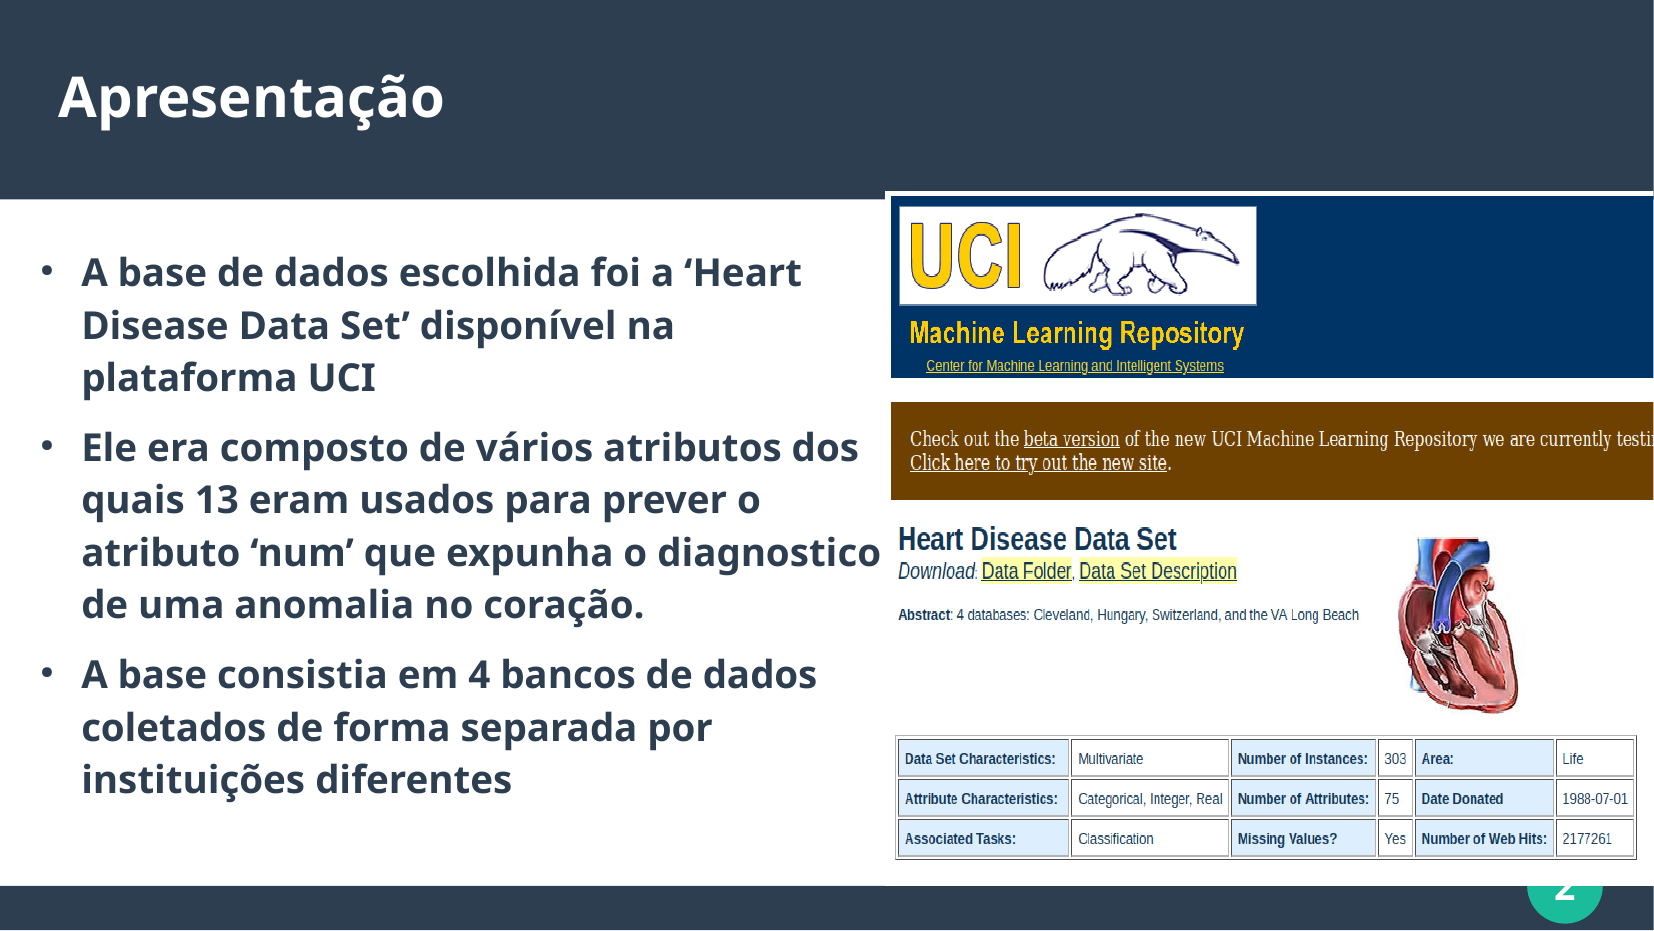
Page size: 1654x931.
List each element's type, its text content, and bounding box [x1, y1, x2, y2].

picture [885, 191, 1654, 886]
list A base de dados escolhida foi a ‘Heart Disease Data Set’ disponível na plataforma UCI Ele era composto de vários atributos dos quais 13 eram usados para prever o atributo ‘num’ que expunha o diagnostico de uma anomalia no coração. A base consistia em 4 bancos de dados coletados de forma separada por instituições diferentes [26, 245, 885, 866]
title Apresentação [59, 37, 1595, 156]
